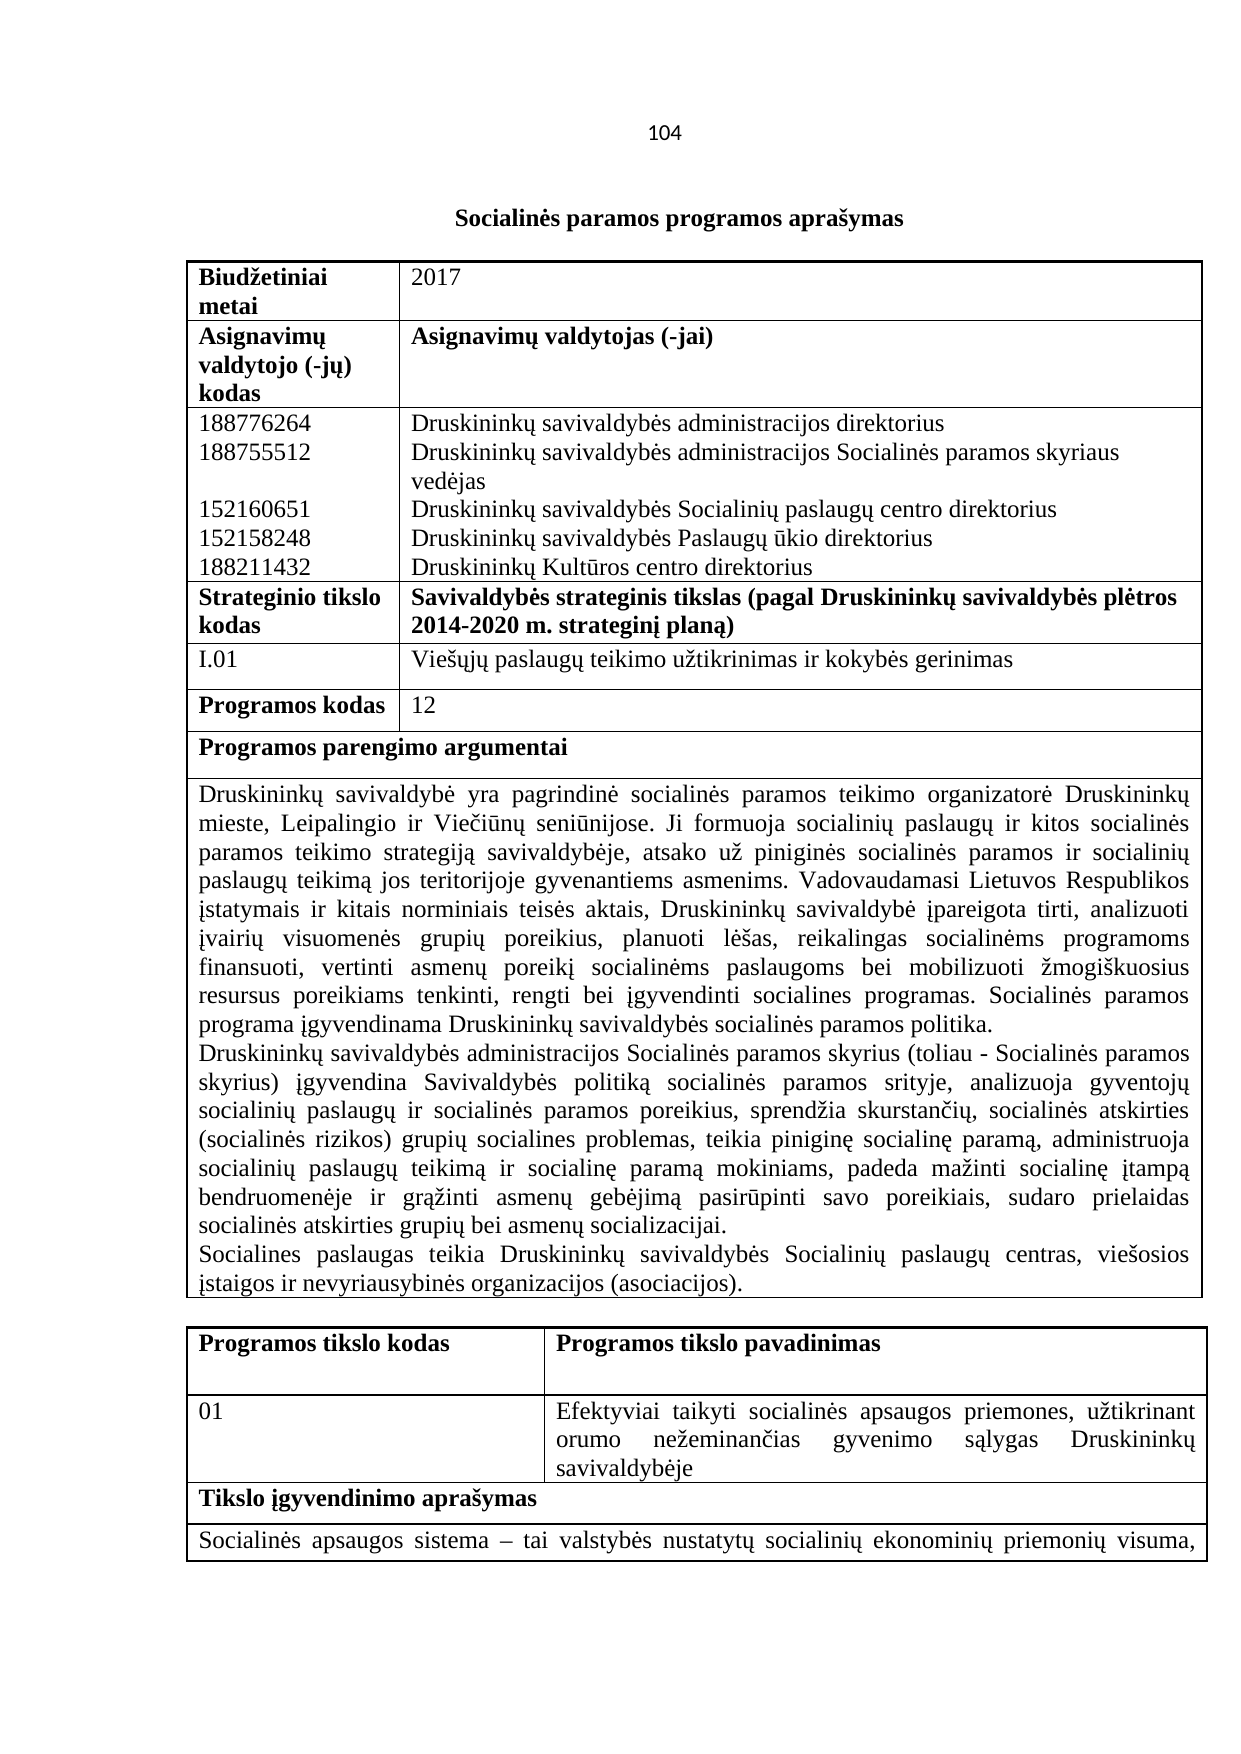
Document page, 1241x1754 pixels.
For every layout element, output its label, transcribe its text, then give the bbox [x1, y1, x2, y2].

table_cell Programos kodas [188, 690, 399, 731]
table_cell 01 [188, 1396, 544, 1482]
table_cell Druskininkų savivaldybės administracijos direktorius Druskininkų savivaldybės administracijos Socialinės paramos skyriaus vedėjas Druskininkų savivaldybės Socialinių paslaugų centro direktorius Druskininkų savivaldybės Paslaugų ūkio direktorius Druskininkų Kultūros centro direktorius [400, 408, 1201, 581]
table_header Biudžetiniai metai [188, 263, 399, 320]
table_cell Programos parengimo argumentai [188, 732, 1201, 778]
text Socialinės paramos programos aprašymas [177, 203, 1181, 232]
table_cell Asignavimų valdytojas (-jai) [400, 321, 1201, 407]
table_header Programos tikslo kodas [188, 1329, 544, 1394]
table_cell 188776264 188755512 152160651 152158248 188211432 [188, 408, 399, 581]
table_cell Socialinės apsaugos sistema – tai valstybės nustatytų socialinių ekonominių priemonių visuma, [188, 1525, 1206, 1560]
table_header Programos tikslo pavadinimas [545, 1329, 1206, 1394]
table_cell 12 [400, 690, 1201, 731]
table_cell Viešųjų paslaugų teikimo užtikrinimas ir kokybės gerinimas [400, 644, 1201, 689]
table_cell Tikslo įgyvendinimo aprašymas [188, 1483, 1206, 1523]
table_cell Druskininkų savivaldybė yra pagrindinė socialinės paramos teikimo organizatorė Druskininkų mieste, Leipalingio ir Viečiūnų seniūnijose. Ji formuoja socialinių paslaugų ir kitos socialinės paramos teikimo strategiją savivaldybėje, atsako už piniginės socialinės paramos ir socialinių paslaugų teikimą jos teritorijoje gyvenantiems asmenims. Vadovaudamasi Lietuvos Respublikos įstatymais ir kitais norminiais teisės aktais, Druskininkų savivaldybė įpareigota tirti, analizuoti įvairių visuomenės grupių poreikius, planuoti lėšas, reikalingas socialinėms programoms finansuoti, vertinti asmenų poreikį socialinėms paslaugoms bei mobilizuoti žmogiškuosius resursus poreikiams tenkinti, rengti bei įgyvendinti socialines programas. Socialinės paramos programa įgyvendinama Druskininkų savivaldybės socialinės paramos politika. Druskininkų savivaldybės administracijos Socialinės paramos skyrius (toliau - Socialinės paramos skyrius) įgyvendina Savivaldybės politiką socialinės paramos srityje, analizuoja gyventojų socialinių paslaugų ir socialinės paramos poreikius, sprendžia skurstančių, socialinės atskirties (socialinės rizikos) grupių socialines problemas, teikia piniginę socialinę paramą, administruoja socialinių paslaugų teikimą ir socialinę paramą mokiniams, padeda mažinti socialinę įtampą bendruomenėje ir grąžinti asmenų gebėjimą pasirūpinti savo poreikiais, sudaro prielaidas socialinės atskirties grupių bei asmenų socializacijai. Socialines paslaugas teikia Druskininkų savivaldybės Socialinių paslaugų centras, viešosios įstaigos ir nevyriausybinės organizacijos (asociacijos). [188, 779, 1201, 1297]
table_cell Strateginio tikslo kodas [188, 582, 399, 643]
table_header 2017 [400, 263, 1201, 320]
table_cell Asignavimų valdytojo (-jų) kodas [188, 321, 399, 407]
table_cell I.01 [188, 644, 399, 689]
table_cell Savivaldybės strateginis tikslas (pagal Druskininkų savivaldybės plėtros 2014-2020 m. strateginį planą) [400, 582, 1201, 643]
table_cell Efektyviai taikyti socialinės apsaugos priemones, užtikrinant orumo nežeminančias gyvenimo sąlygas Druskininkų savivaldybėje [545, 1396, 1206, 1482]
